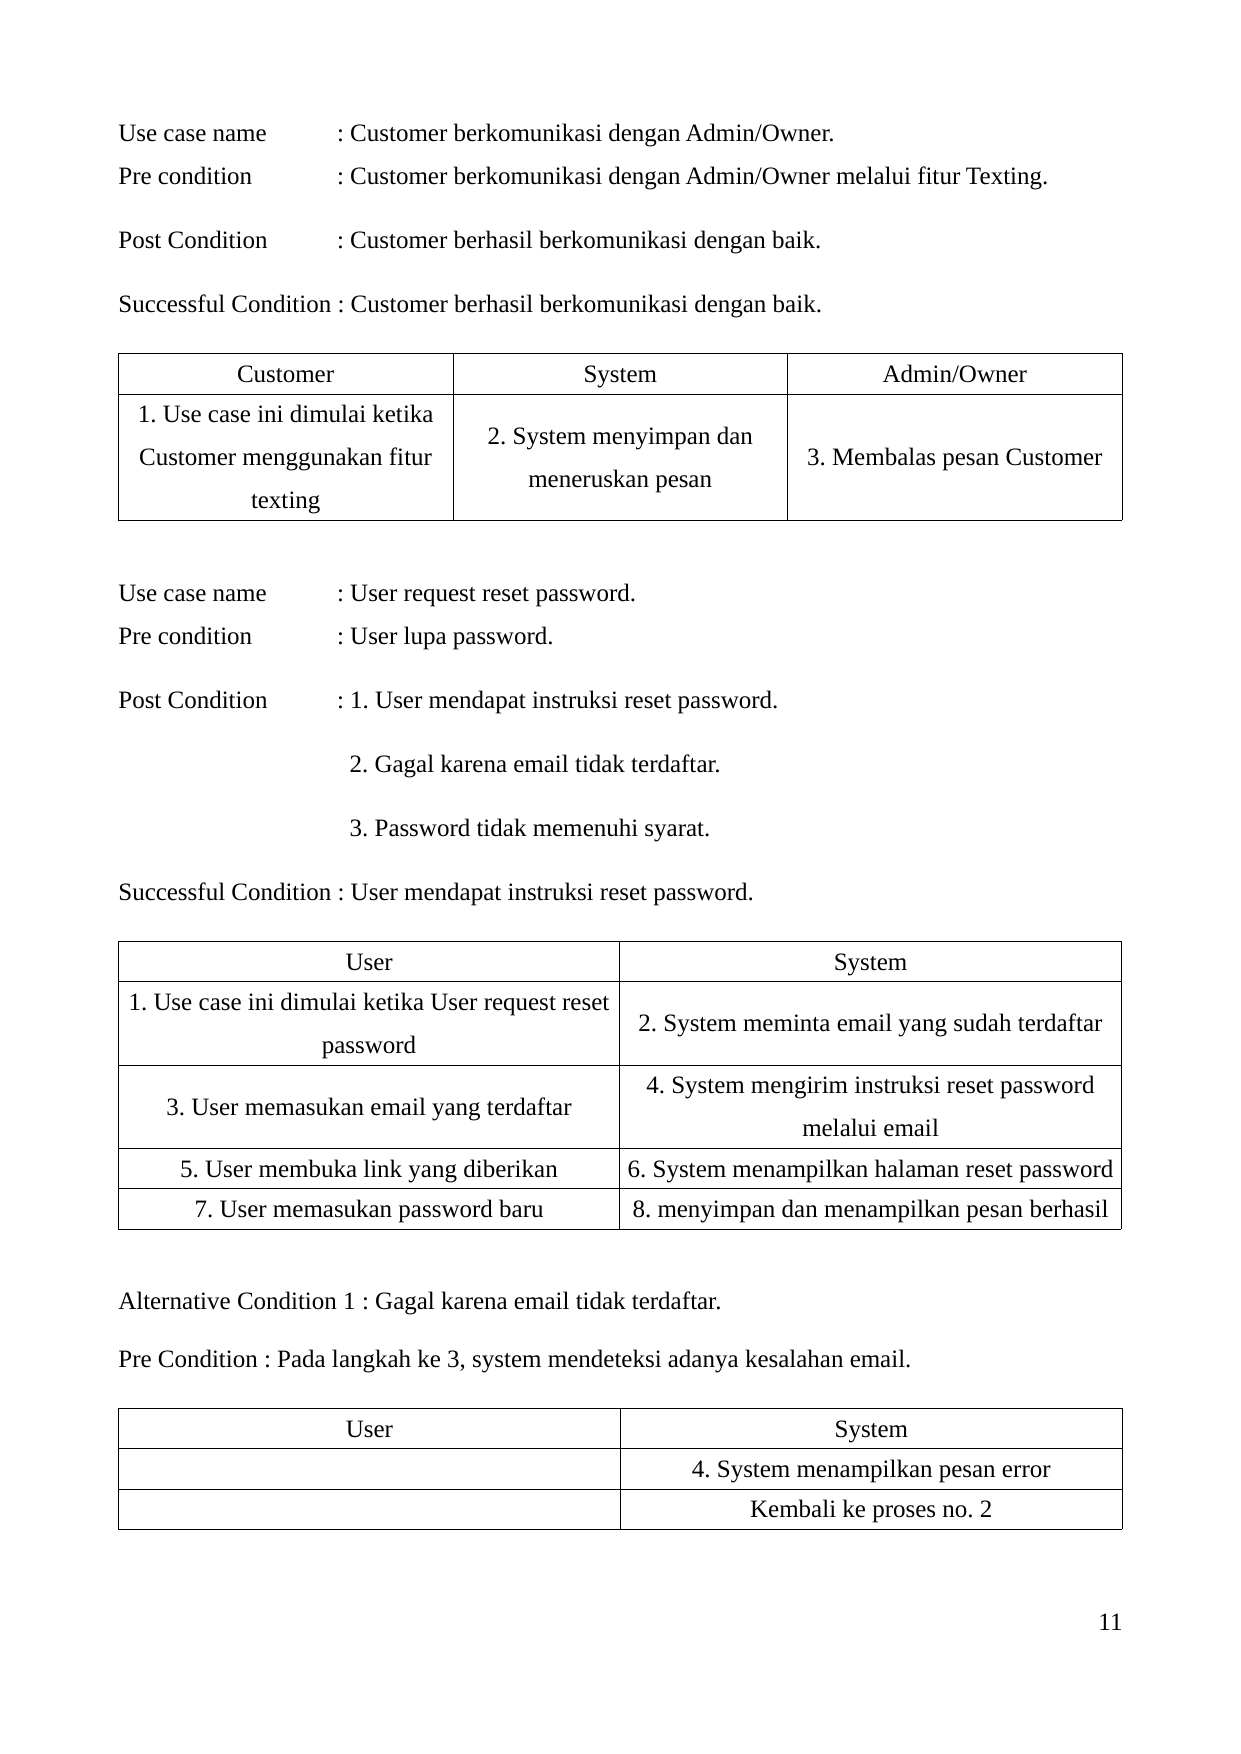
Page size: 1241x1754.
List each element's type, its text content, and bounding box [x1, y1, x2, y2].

text Use case name : Customer berkomunikasi dengan Admin/Owner. [118, 118, 1122, 147]
table_cell 4. System menampilkan pesan error [621, 1449, 1122, 1489]
text Successful Condition : User mendapat instruksi reset password. [118, 877, 1122, 906]
table_cell 6. System menampilkan halaman reset password [620, 1149, 1121, 1188]
table_cell 3. Membalas pesan Customer [788, 395, 1122, 520]
text Pre condition : User lupa password. [118, 621, 1122, 650]
table_cell [119, 1449, 620, 1489]
text Use case name : User request reset password. [118, 578, 1122, 607]
text 3. Password tidak memenuhi syarat. [118, 813, 1122, 842]
text 2. Gagal karena email tidak terdaftar. [118, 749, 1122, 778]
table_cell 5. User membuka link yang diberikan [119, 1149, 619, 1188]
table_header System [454, 354, 787, 393]
table_cell [119, 1490, 620, 1529]
table_header System [620, 942, 1121, 981]
text Alternative Condition 1 : Gagal karena email tidak terdaftar. [118, 1286, 1122, 1315]
text Successful Condition : Customer berhasil berkomunikasi dengan baik. [118, 289, 1122, 318]
table_cell 8. menyimpan dan menampilkan pesan berhasil [620, 1189, 1121, 1228]
text Pre condition : Customer berkomunikasi dengan Admin/Owner melalui fitur Texting. [118, 161, 1122, 190]
table_header Admin/Owner [788, 354, 1122, 393]
table_cell 1. Use case ini dimulai ketika User request reset password [119, 982, 619, 1064]
table_header User [119, 1409, 620, 1448]
table_cell 3. User memasukan email yang terdaftar [119, 1066, 619, 1148]
table_header System [621, 1409, 1122, 1448]
text Pre Condition : Pada langkah ke 3, system mendeteksi adanya kesalahan email. [118, 1344, 1122, 1373]
table_cell Kembali ke proses no. 2 [621, 1490, 1122, 1529]
text Post Condition : 1. User mendapat instruksi reset password. [118, 685, 1122, 714]
table_cell 1. Use case ini dimulai ketika Customer menggunakan fitur texting [119, 395, 453, 520]
table_cell 4. System mengirim instruksi reset password melalui email [620, 1066, 1121, 1148]
table_header Customer [119, 354, 453, 393]
text Post Condition : Customer berhasil berkomunikasi dengan baik. [118, 225, 1122, 254]
table_cell 7. User memasukan password baru [119, 1189, 619, 1228]
table_cell 2. System menyimpan dan meneruskan pesan [454, 395, 787, 520]
table_cell 2. System meminta email yang sudah terdaftar [620, 982, 1121, 1064]
table_header User [119, 942, 619, 981]
